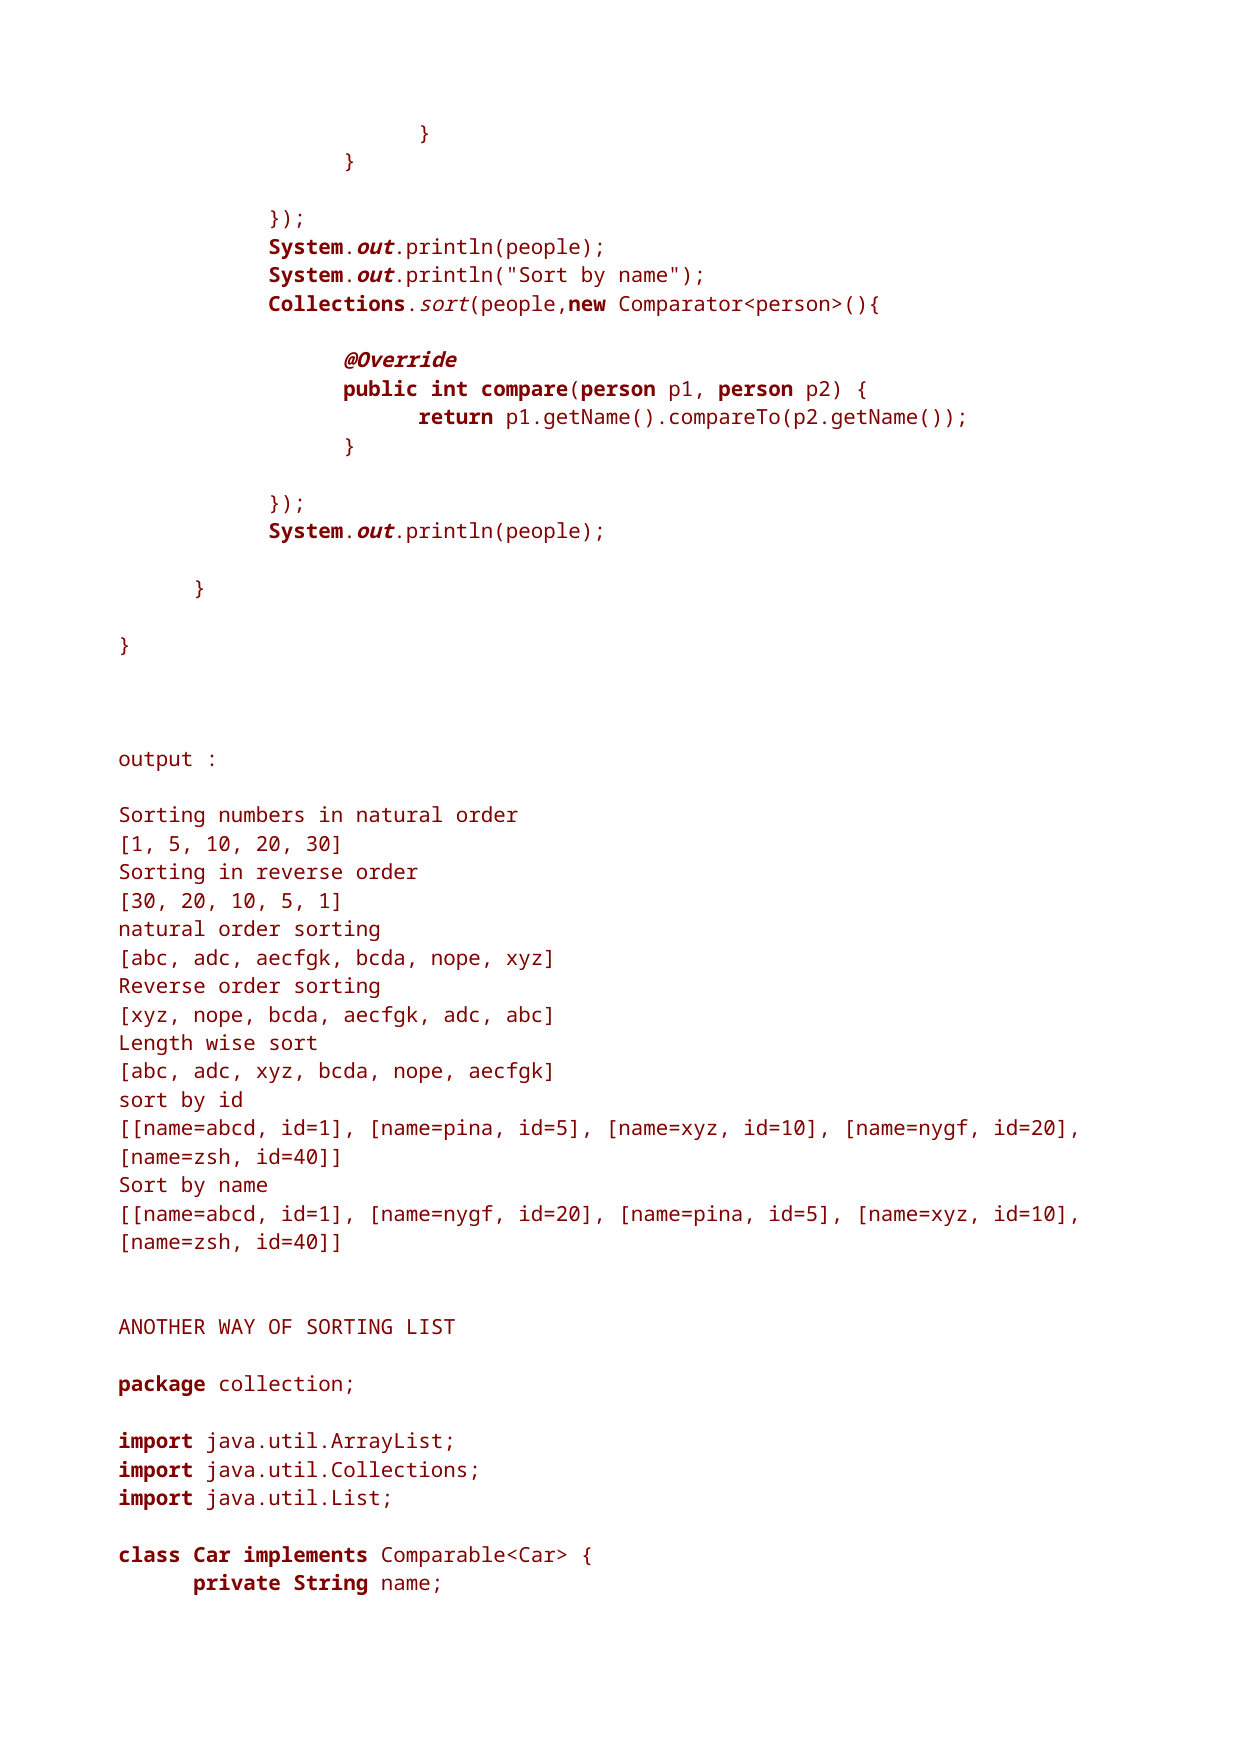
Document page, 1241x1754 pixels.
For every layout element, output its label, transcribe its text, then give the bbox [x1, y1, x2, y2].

text } [118, 630, 1122, 658]
text }); [118, 203, 1122, 232]
text [abc, adc, aecfgk, bcda, nope, xyz] [118, 943, 1122, 971]
text Sort by name [118, 1170, 1122, 1199]
text }); [118, 488, 1122, 516]
text public int compare(person p1, person p2) { [118, 374, 1122, 402]
text } [118, 431, 1122, 459]
text System.out.println(people); [118, 232, 1122, 260]
text [1, 5, 10, 20, 30] [118, 829, 1122, 857]
text ANOTHER WAY OF SORTING LIST [118, 1312, 1122, 1341]
text natural order sorting [118, 914, 1122, 943]
text [abc, adc, xyz, bcda, nope, aecfgk] [118, 1057, 1122, 1085]
text [[name=abcd, id=1], [name=pina, id=5], [name=xyz, id=10], [name=nygf, id=20], [name=zsh, id=40]] [118, 1113, 1122, 1170]
text class Car implements Comparable<Car> { [118, 1540, 1122, 1568]
text Sorting numbers in natural order [118, 801, 1122, 829]
text [[name=abcd, id=1], [name=nygf, id=20], [name=pina, id=5], [name=xyz, id=10], [name=zsh, id=40]] [118, 1199, 1122, 1256]
text Length wise sort [118, 1028, 1122, 1057]
text [30, 20, 10, 5, 1] [118, 886, 1122, 914]
text System.out.println("Sort by name"); [118, 260, 1122, 289]
text import java.util.ArrayList; [118, 1426, 1122, 1455]
text sort by id [118, 1085, 1122, 1113]
text [xyz, nope, bcda, aecfgk, adc, abc] [118, 1000, 1122, 1028]
text private String name; [118, 1568, 1122, 1597]
text System.out.println(people); [118, 516, 1122, 545]
text @Override [118, 346, 1122, 374]
text import java.util.List; [118, 1483, 1122, 1512]
text Sorting in reverse order [118, 857, 1122, 886]
text import java.util.Collections; [118, 1455, 1122, 1483]
text } [118, 147, 1122, 175]
text package collection; [118, 1369, 1122, 1398]
text return p1.getName().compareTo(p2.getName()); [118, 402, 1122, 431]
text output : [118, 744, 1122, 772]
text } [118, 573, 1122, 602]
text Collections.sort(people,new Comparator<person>(){ [118, 289, 1122, 317]
text } [118, 118, 1122, 147]
text Reverse order sorting [118, 971, 1122, 1000]
